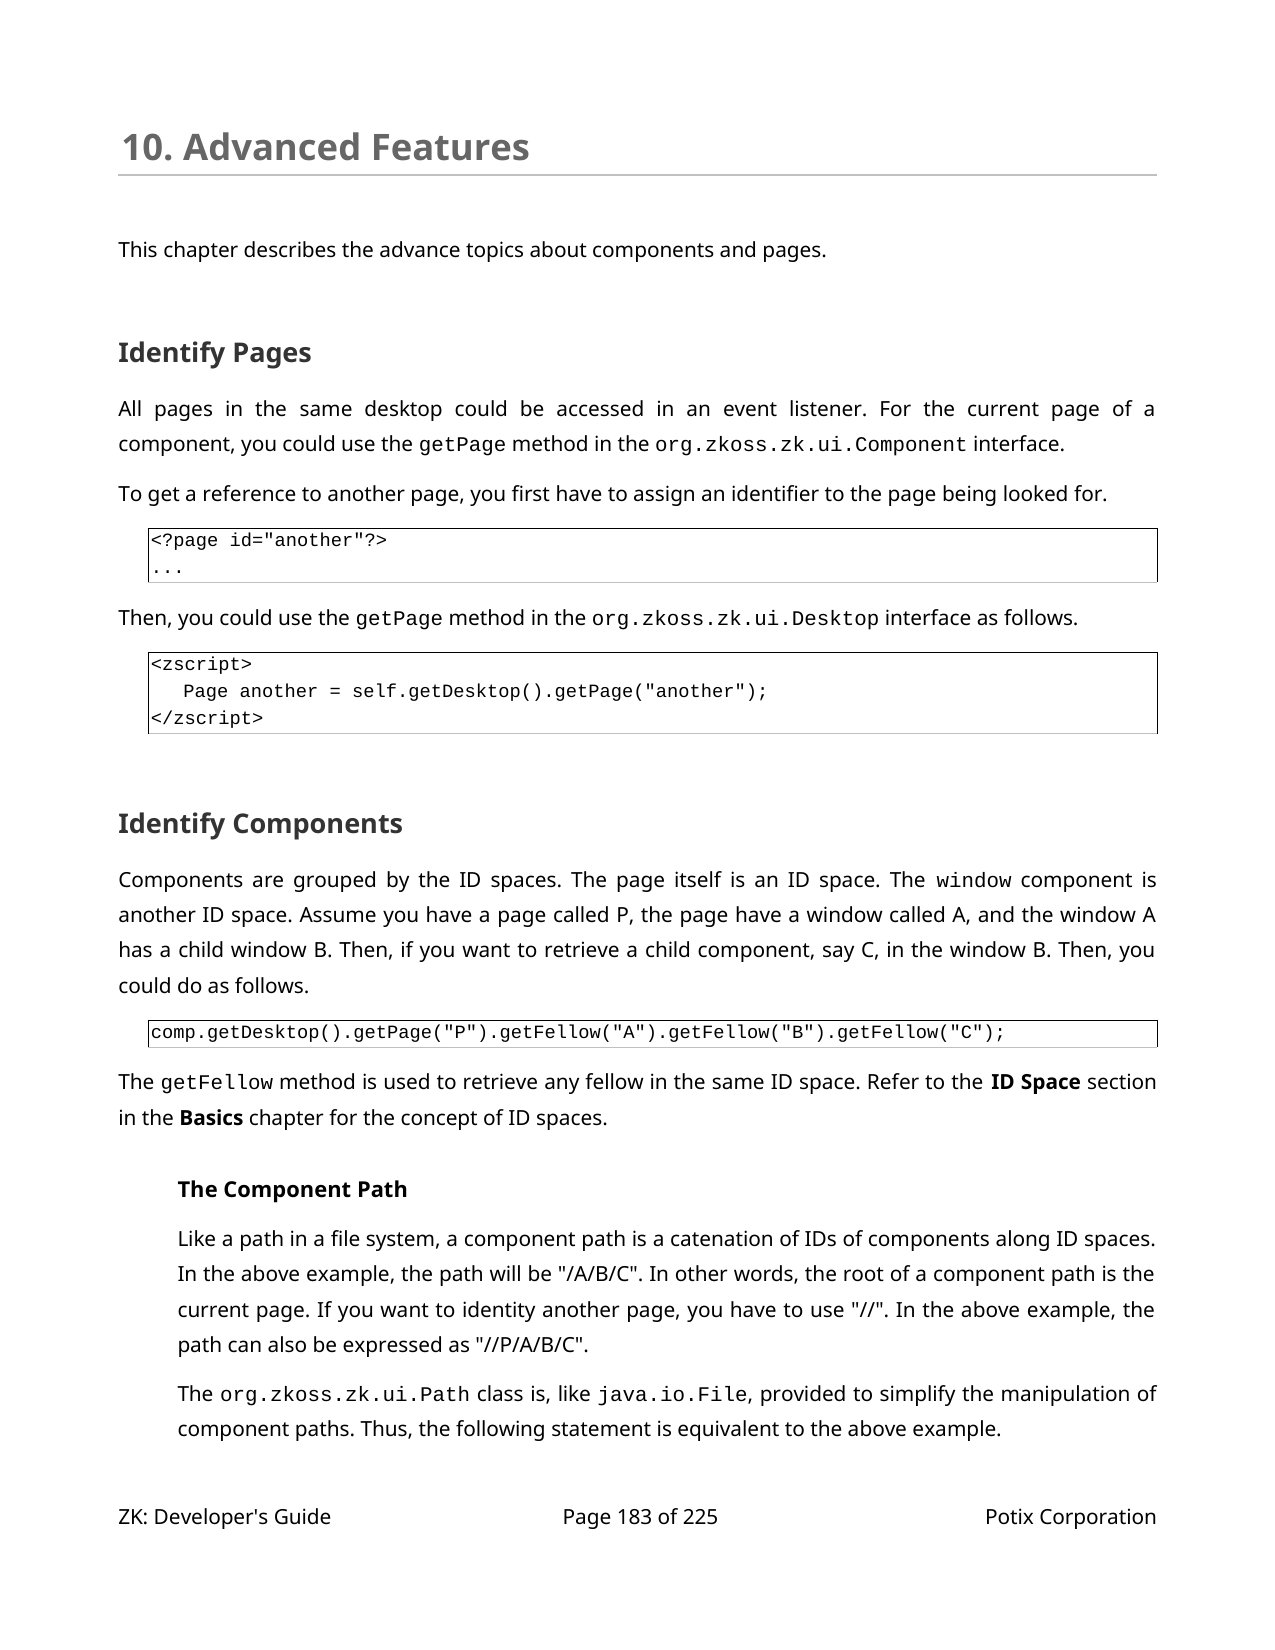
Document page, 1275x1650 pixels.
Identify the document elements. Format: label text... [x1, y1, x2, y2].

text The getFellow method is used to retrieve any fellow in the same ID space. Refer to the ID Space section in the Basics chapter for the concept of ID spaces. [118, 1067, 1157, 1131]
subtitle Identify Components [118, 804, 1157, 841]
text To get a reference to another page, you first have to assign an identifier to the page being looked for. [118, 479, 1157, 507]
text Page another = self.getDesktop().getPage("another"); [149, 679, 1157, 703]
text <?page id="another"?> [149, 529, 1157, 552]
text </zscript> [149, 706, 1157, 733]
text Then, you could use the getPage method in the org.zkoss.zk.ui.Desktop interface as follows. [118, 603, 1157, 631]
text All pages in the same desktop could be accessed in an event listener. For the current page of a component, you could use the getPage method in the org.zkoss.zk.ui.Component interface. [118, 394, 1157, 458]
subtitle 10. Advanced Features [118, 118, 1157, 174]
text ... [149, 555, 1157, 582]
subtitle The Component Path [177, 1174, 1157, 1204]
subtitle Identify Pages [118, 334, 1157, 371]
text comp.getDesktop().getPage("P").getFellow("A").getFellow("B").getFellow("C"); [149, 1021, 1157, 1047]
text The org.zkoss.zk.ui.Path class is, like java.io.File, provided to simplify the manipulation of component paths. Thus, the following statement is equivalent to the above example. [177, 1379, 1157, 1443]
text This chapter describes the advance topics about components and pages. [118, 235, 1157, 263]
text Components are grouped by the ID spaces. The page itself is an ID space. The window component is another ID space. Assume you have a page called P, the page have a window called A, and the window A has a child window B. Then, if you want to retrieve a child component, say C, in the window B. Then, you could do as follows. [118, 865, 1157, 999]
text Like a path in a file system, a component path is a catenation of IDs of components along ID spaces. In the above example, the path will be "/A/B/C". In other words, the root of a component path is the current page. If you want to identity another page, you have to use "//". In the above example, the path can also be expressed as "//P/A/B/C". [177, 1224, 1157, 1358]
text <zscript> [149, 653, 1157, 676]
